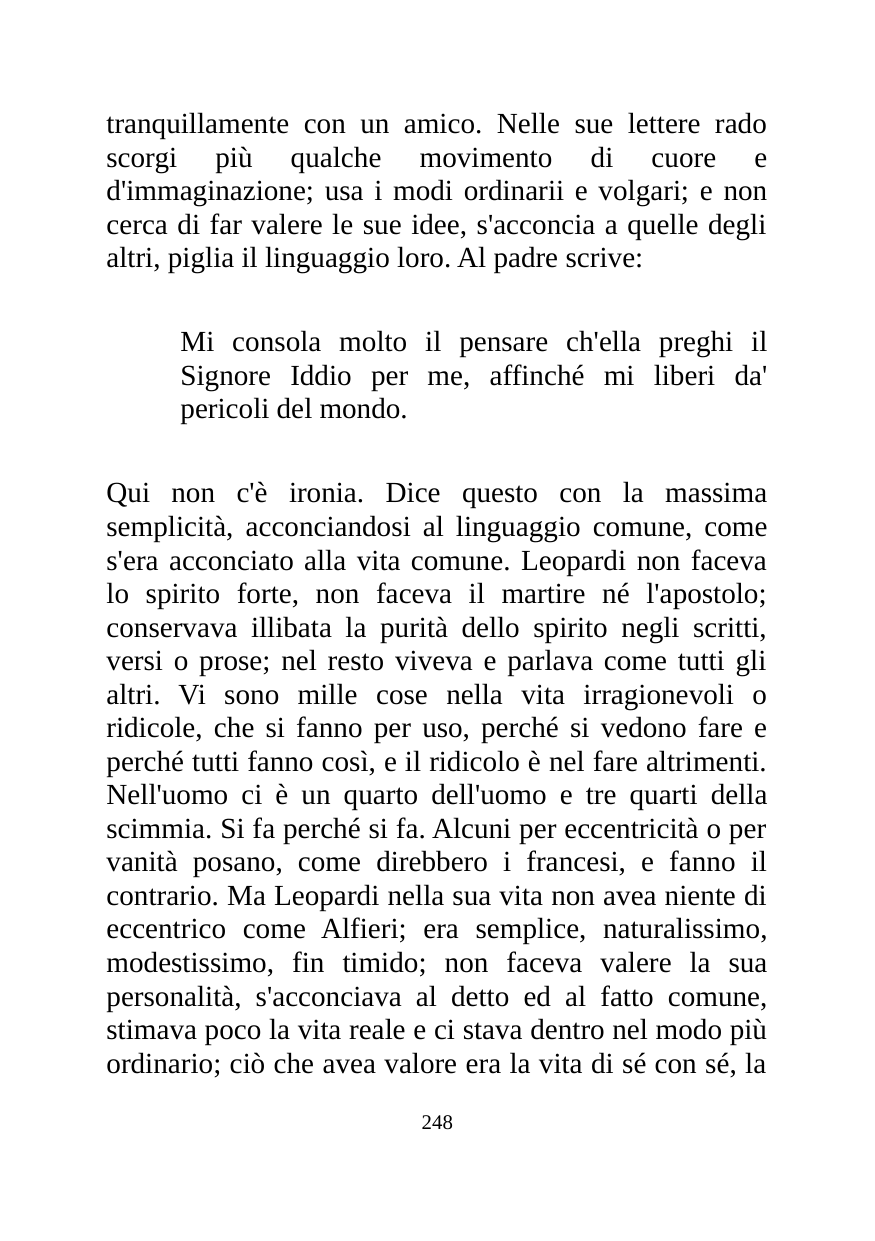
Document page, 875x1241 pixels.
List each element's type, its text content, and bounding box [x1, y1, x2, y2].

text tranquillamente con un amico. Nelle sue lettere rado scorgi più qualche movimento di cuore e d'immaginazione; usa i modi ordinarii e volgari; e non cerca di far valere le sue idee, s'acconcia a quelle degli altri, piglia il linguaggio loro. Al padre scrive: [106, 106, 768, 274]
text Qui non c'è ironia. Dice questo con la massima semplicità, acconciandosi al linguaggio comune, come s'era acconciato alla vita comune. Leopardi non faceva lo spirito forte, non faceva il martire né l'apostolo; conservava illibata la purità dello spirito negli scritti, versi o prose; nel resto viveva e parlava come tutti gli altri. Vi sono mille cose nella vita irragionevoli o ridicole, che si fanno per uso, perché si vedono fare e perché tutti fanno così, e il ridicolo è nel fare altrimenti. Nell'uomo ci è un quarto dell'uomo e tre quarti della scimmia. Si fa perché si fa. Alcuni per eccentricità o per vanità posano, come direbbero i francesi, e fanno il contrario. Ma Leopardi nella sua vita non avea niente di eccentrico come Alfieri; era semplice, naturalissimo, modestissimo, fin timido; non faceva valere la sua personalità, s'acconciava al detto ed al fatto comune, stimava poco la vita reale e ci stava dentro nel modo più ordinario; ciò che avea valore era la vita di sé con sé, la [106, 476, 768, 1079]
text Mi consola molto il pensare ch'ella preghi il Signore Iddio per me, affinché mi liberi da' pericoli del mondo. [180, 324, 768, 425]
